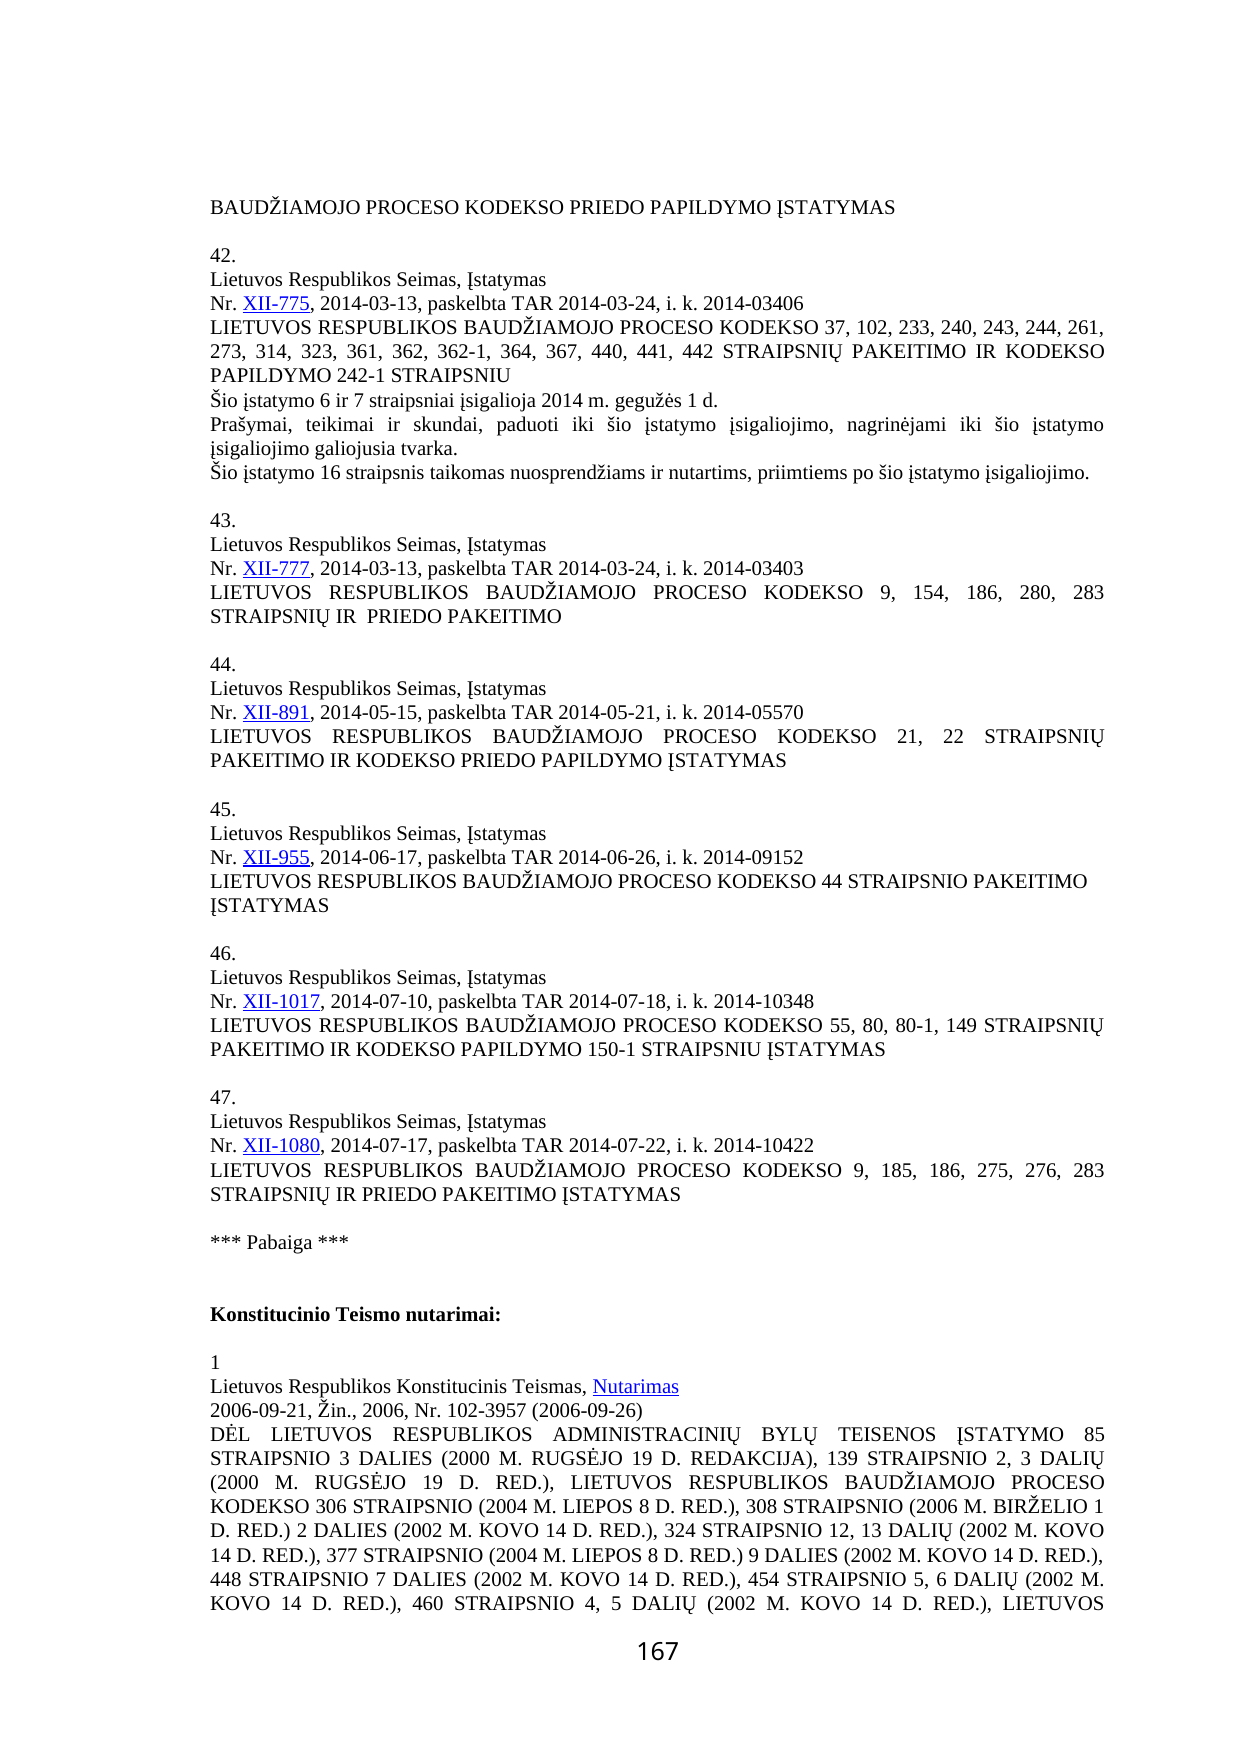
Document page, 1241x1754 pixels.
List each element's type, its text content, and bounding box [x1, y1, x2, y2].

text Nr. XII-955, 2014-06-17, paskelbta TAR 2014-06-26, i. k. 2014-09152 [210, 845, 1106, 869]
text 2006-09-21, Žin., 2006, Nr. 102-3957 (2006-09-26) [210, 1398, 1106, 1422]
text LIETUVOS RESPUBLIKOS BAUDŽIAMOJO PROCESO KODEKSO 44 STRAIPSNIO PAKEITIMO ĮSTATYMAS [210, 869, 1106, 917]
text Nr. XII-891, 2014-05-15, paskelbta TAR 2014-05-21, i. k. 2014-05570 [210, 700, 1106, 724]
text 46. [210, 941, 1106, 965]
text LIETUVOS RESPUBLIKOS BAUDŽIAMOJO PROCESO KODEKSO 9, 154, 186, 280, 283 STRAIPSNIŲ IR PRIEDO PAKEITIMO [210, 580, 1106, 628]
text Nr. XII-1017, 2014-07-10, paskelbta TAR 2014-07-18, i. k. 2014-10348 [210, 989, 1106, 1013]
text LIETUVOS RESPUBLIKOS BAUDŽIAMOJO PROCESO KODEKSO 37, 102, 233, 240, 243, 244, 261, 273, 314, 323, 361, 362, 362-1, 364, 367, 440, 441, 442 STRAIPSNIŲ PAKEITIMO IR KODEKSO PAPILDYMO 242-1 STRAIPSNIU [210, 315, 1106, 387]
text Nr. XII-775, 2014-03-13, paskelbta TAR 2014-03-24, i. k. 2014-03406 [210, 291, 1106, 315]
text Lietuvos Respublikos Konstitucinis Teismas, Nutarimas [210, 1374, 1106, 1398]
text LIETUVOS RESPUBLIKOS BAUDŽIAMOJO PROCESO KODEKSO 9, 185, 186, 275, 276, 283 STRAIPSNIŲ IR PRIEDO PAKEITIMO ĮSTATYMAS [210, 1157, 1106, 1206]
text Lietuvos Respublikos Seimas, Įstatymas [210, 821, 1106, 845]
text Lietuvos Respublikos Seimas, Įstatymas [210, 676, 1106, 700]
text LIETUVOS RESPUBLIKOS BAUDŽIAMOJO PROCESO KODEKSO 21, 22 STRAIPSNIŲ PAKEITIMO IR KODEKSO PRIEDO PAPILDYMO ĮSTATYMAS [210, 724, 1106, 772]
text 45. [210, 797, 1106, 821]
text 42. [210, 243, 1106, 267]
text Lietuvos Respublikos Seimas, Įstatymas [210, 267, 1106, 291]
text 1 [210, 1350, 1106, 1374]
text 44. [210, 652, 1106, 676]
text *** Pabaiga *** [210, 1230, 1106, 1254]
text Nr. XII-777, 2014-03-13, paskelbta TAR 2014-03-24, i. k. 2014-03403 [210, 556, 1106, 580]
text Lietuvos Respublikos Seimas, Įstatymas [210, 1109, 1106, 1133]
text 43. [210, 508, 1106, 532]
text Konstitucinio Teismo nutarimai: [210, 1302, 1106, 1326]
text Šio įstatymo 6 ir 7 straipsniai įsigalioja 2014 m. gegužės 1 d. [210, 387, 1106, 412]
text Nr. XII-1080, 2014-07-17, paskelbta TAR 2014-07-22, i. k. 2014-10422 [210, 1133, 1106, 1157]
text LIETUVOS RESPUBLIKOS BAUDŽIAMOJO PROCESO KODEKSO 55, 80, 80-1, 149 STRAIPSNIŲ PAKEITIMO IR KODEKSO PAPILDYMO 150-1 STRAIPSNIU ĮSTATYMAS [210, 1013, 1106, 1061]
text Lietuvos Respublikos Seimas, Įstatymas [210, 965, 1106, 989]
text Šio įstatymo 16 straipsnis taikomas nuosprendžiams ir nutartims, priimtiems po šio įstatymo įsigaliojimo. [210, 460, 1106, 484]
text Lietuvos Respublikos Seimas, Įstatymas [210, 532, 1106, 556]
text Prašymai, teikimai ir skundai, paduoti iki šio įstatymo įsigaliojimo, nagrinėjami iki šio įstatymo įsigaliojimo galiojusia tvarka. [210, 412, 1106, 460]
text 47. [210, 1085, 1106, 1109]
text BAUDŽIAMOJO PROCESO KODEKSO PRIEDO PAPILDYMO ĮSTATYMAS [210, 195, 1106, 219]
text DĖL LIETUVOS RESPUBLIKOS ADMINISTRACINIŲ BYLŲ TEISENOS ĮSTATYMO 85 STRAIPSNIO 3 DALIES (2000 M. RUGSĖJO 19 D. REDAKCIJA), 139 STRAIPSNIO 2, 3 DALIŲ (2000 M. RUGSĖJO 19 D. RED.), LIETUVOS RESPUBLIKOS BAUDŽIAMOJO PROCESO KODEKSO 306 STRAIPSNIO (2004 M. LIEPOS 8 D. RED.), 308 STRAIPSNIO (2006 M. BIRŽELIO 1 D. RED.) 2 DALIES (2002 M. KOVO 14 D. RED.), 324 STRAIPSNIO 12, 13 DALIŲ (2002 M. KOVO 14 D. RED.), 377 STRAIPSNIO (2004 M. LIEPOS 8 D. RED.) 9 DALIES (2002 M. KOVO 14 D. RED.), 448 STRAIPSNIO 7 DALIES (2002 M. KOVO 14 D. RED.), 454 STRAIPSNIO 5, 6 DALIŲ (2002 M. KOVO 14 D. RED.), 460 STRAIPSNIO 4, 5 DALIŲ (2002 M. KOVO 14 D. RED.), LIETUVOS [210, 1422, 1106, 1615]
